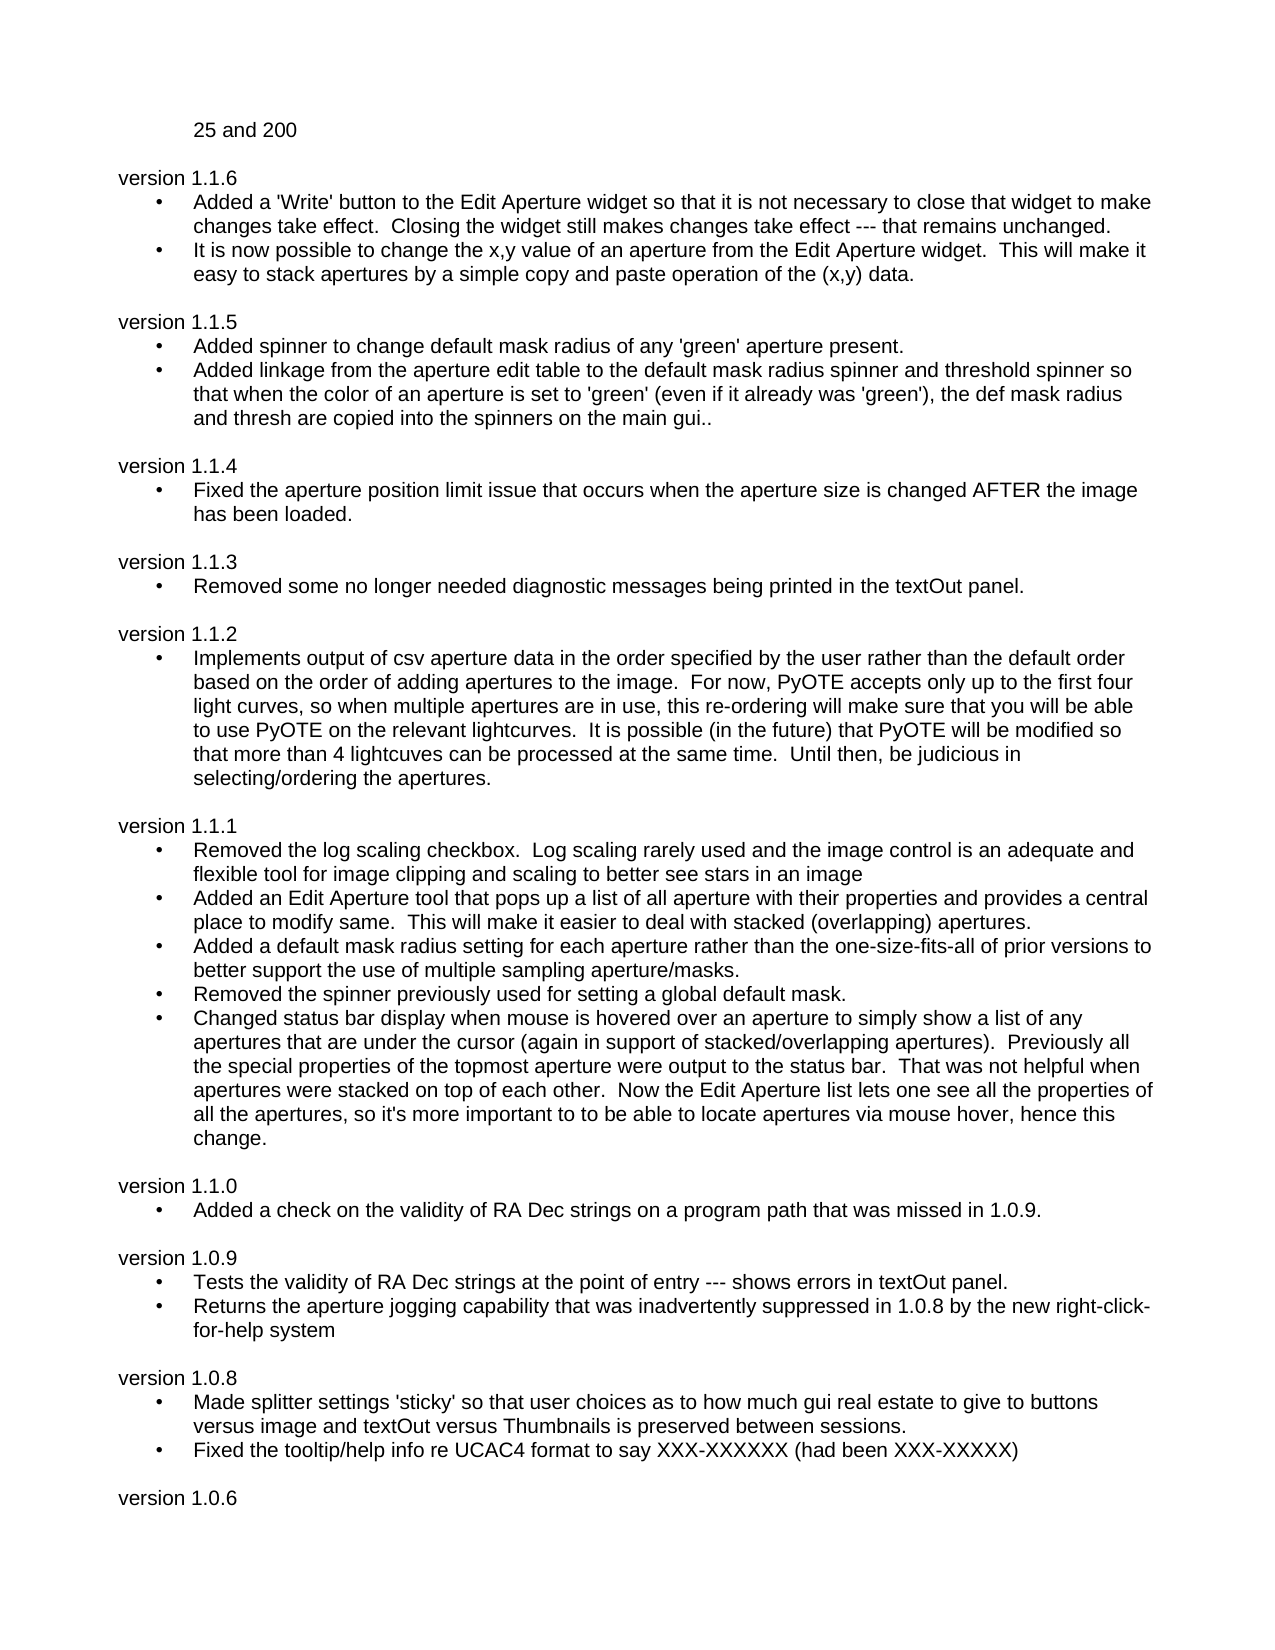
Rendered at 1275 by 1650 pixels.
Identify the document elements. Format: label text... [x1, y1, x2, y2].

text version 1.1.3 [118, 550, 1157, 574]
text version 1.1.2 [118, 622, 1157, 646]
text version 1.1.6 [118, 166, 1157, 190]
list Removed the log scaling checkbox. Log scaling rarely used and the image control is an adequate and flexible tool for image clipping and scaling to better see stars in an image [156, 838, 1157, 886]
text version 1.1.1 [118, 814, 1157, 838]
list Returns the aperture jogging capability that was inadvertently suppressed in 1.0.8 by the new right-click-for-help system [156, 1293, 1157, 1366]
text version 1.1.4 [118, 454, 1157, 478]
list Fixed the aperture position limit issue that occurs when the aperture size is changed AFTER the image has been loaded. [156, 478, 1157, 550]
text version 1.0.9 [118, 1246, 1157, 1269]
list Added an Edit Aperture tool that pops up a list of all aperture with their properties and provides a central place to modify same. This will make it easier to deal with stacked (overlapping) apertures. [156, 886, 1157, 934]
list Added linkage from the aperture edit table to the default mask radius spinner and threshold spinner so that when the color of an aperture is set to 'green' (even if it already was 'green'), the def mask radius and thresh are copied into the spinners on the main gui.. [156, 358, 1157, 454]
text version 1.1.5 [118, 310, 1157, 334]
list Removed some no longer needed diagnostic messages being printed in the textOut panel. [156, 574, 1157, 622]
list Added a 'Write' button to the Edit Aperture widget so that it is not necessary to close that widget to make changes take effect. Closing the widget still makes changes take effect --- that remains unchanged. [156, 190, 1157, 238]
list Added a check on the validity of RA Dec strings on a program path that was missed in 1.0.9. [156, 1197, 1157, 1246]
list Implements output of csv aperture data in the order specified by the user rather than the default order based on the order of adding apertures to the image. For now, PyOTE accepts only up to the first four light curves, so when multiple apertures are in use, this re-ordering will make sure that you will be able to use PyOTE on the relevant lightcurves. It is possible (in the future) that PyOTE will be modified so that more than 4 lightcuves can be processed at the same time. Until then, be judicious in selecting/ordering the apertures. [156, 646, 1157, 814]
list Added a default mask radius setting for each aperture rather than the one-size-fits-all of prior versions to better support the use of multiple sampling aperture/masks. [156, 934, 1157, 982]
list 25 and 200 [156, 118, 1157, 166]
text version 1.0.6 [118, 1486, 1157, 1509]
list Added spinner to change default mask radius of any 'green' aperture present. [156, 334, 1157, 358]
text version 1.1.0 [118, 1173, 1157, 1197]
list It is now possible to change the x,y value of an aperture from the Edit Aperture widget. This will make it easy to stack apertures by a simple copy and paste operation of the (x,y) data. [156, 238, 1157, 310]
list Changed status bar display when mouse is hovered over an aperture to simply show a list of any apertures that are under the cursor (again in support of stacked/overlapping apertures). Previously all the special properties of the topmost aperture were output to the status bar. That was not helpful when apertures were stacked on top of each other. Now the Edit Aperture list lets one see all the properties of all the apertures, so it's more important to to be able to locate apertures via mouse hover, hence this change. [156, 1006, 1157, 1173]
list Tests the validity of RA Dec strings at the point of entry --- shows errors in textOut panel. [156, 1269, 1157, 1293]
list Removed the spinner previously used for setting a global default mask. [156, 982, 1157, 1006]
list Made splitter settings 'sticky' so that user choices as to how much gui real estate to give to buttons versus image and textOut versus Thumbnails is preserved between sessions. [156, 1389, 1157, 1437]
text version 1.0.8 [118, 1366, 1157, 1389]
list Fixed the tooltip/help info re UCAC4 format to say XXX-XXXXXX (had been XXX-XXXXX) [156, 1437, 1157, 1486]
